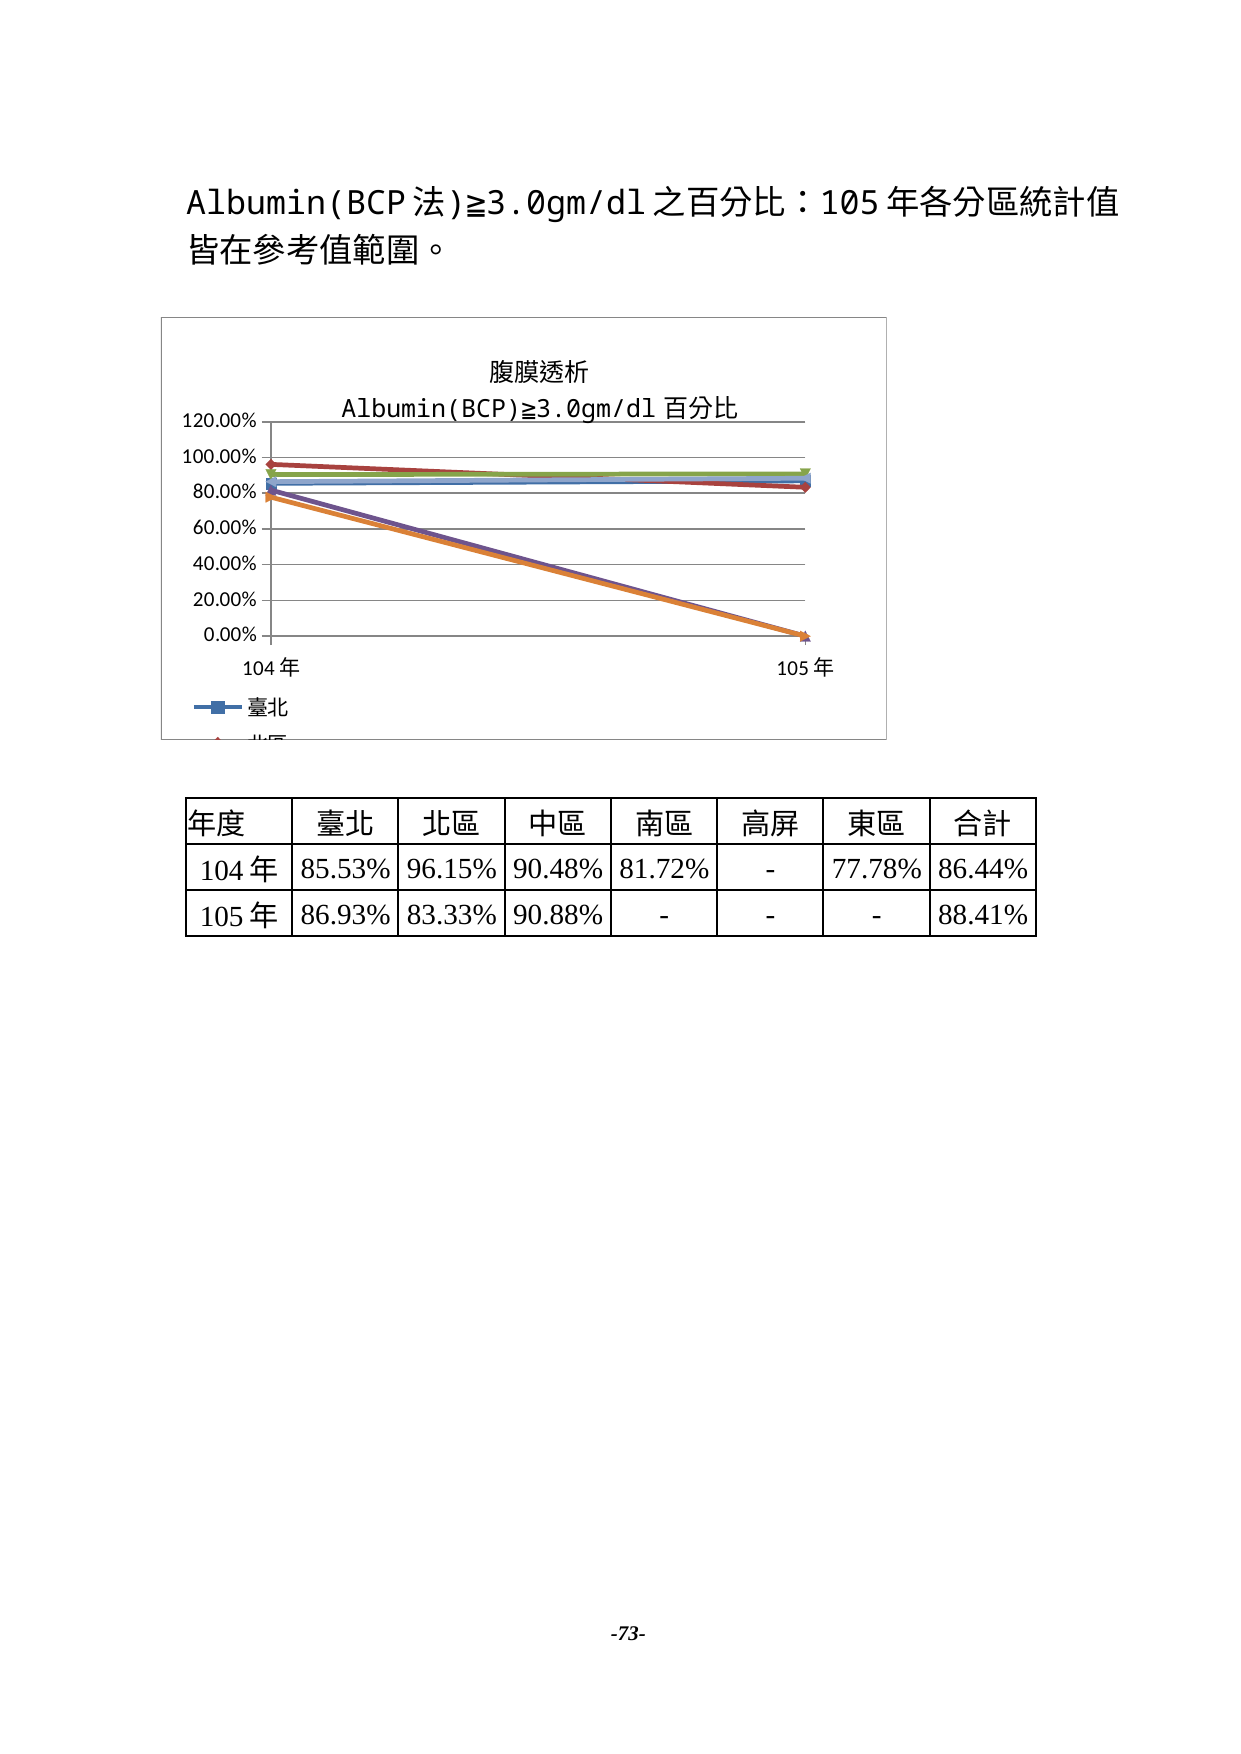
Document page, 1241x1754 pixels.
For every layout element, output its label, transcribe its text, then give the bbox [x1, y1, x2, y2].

table_header 高屏 [718, 799, 822, 843]
table_cell 85.53% [293, 845, 397, 889]
table_cell 90.48% [506, 845, 610, 889]
table_header 中區 [506, 799, 610, 843]
table_cell 88.41% [931, 891, 1035, 935]
table_cell 86.93% [293, 891, 397, 935]
table_cell 81.72% [612, 845, 716, 889]
text Albumin(BCP法)≧3.0gm/dl之百分比：105年各分區統計值皆在參考值範圍。 [186, 176, 1122, 272]
table_cell - [824, 891, 929, 935]
table_cell - [718, 891, 822, 935]
table_header 南區 [612, 799, 716, 843]
table_cell - [718, 845, 822, 889]
table_header 北區 [399, 799, 504, 843]
table_header 臺北 [293, 799, 397, 843]
table_header 合計 [931, 799, 1035, 843]
table_cell 90.88% [506, 891, 610, 935]
table_cell - [612, 891, 716, 935]
table_cell 83.33% [399, 891, 504, 935]
table_cell 96.15% [399, 845, 504, 889]
table_cell 77.78% [824, 845, 929, 889]
table_cell 104年 [187, 845, 291, 889]
table_header 東區 [824, 799, 929, 843]
table_cell 86.44% [931, 845, 1035, 889]
table_cell 105年 [187, 891, 291, 935]
table_header 年度 [187, 799, 291, 843]
